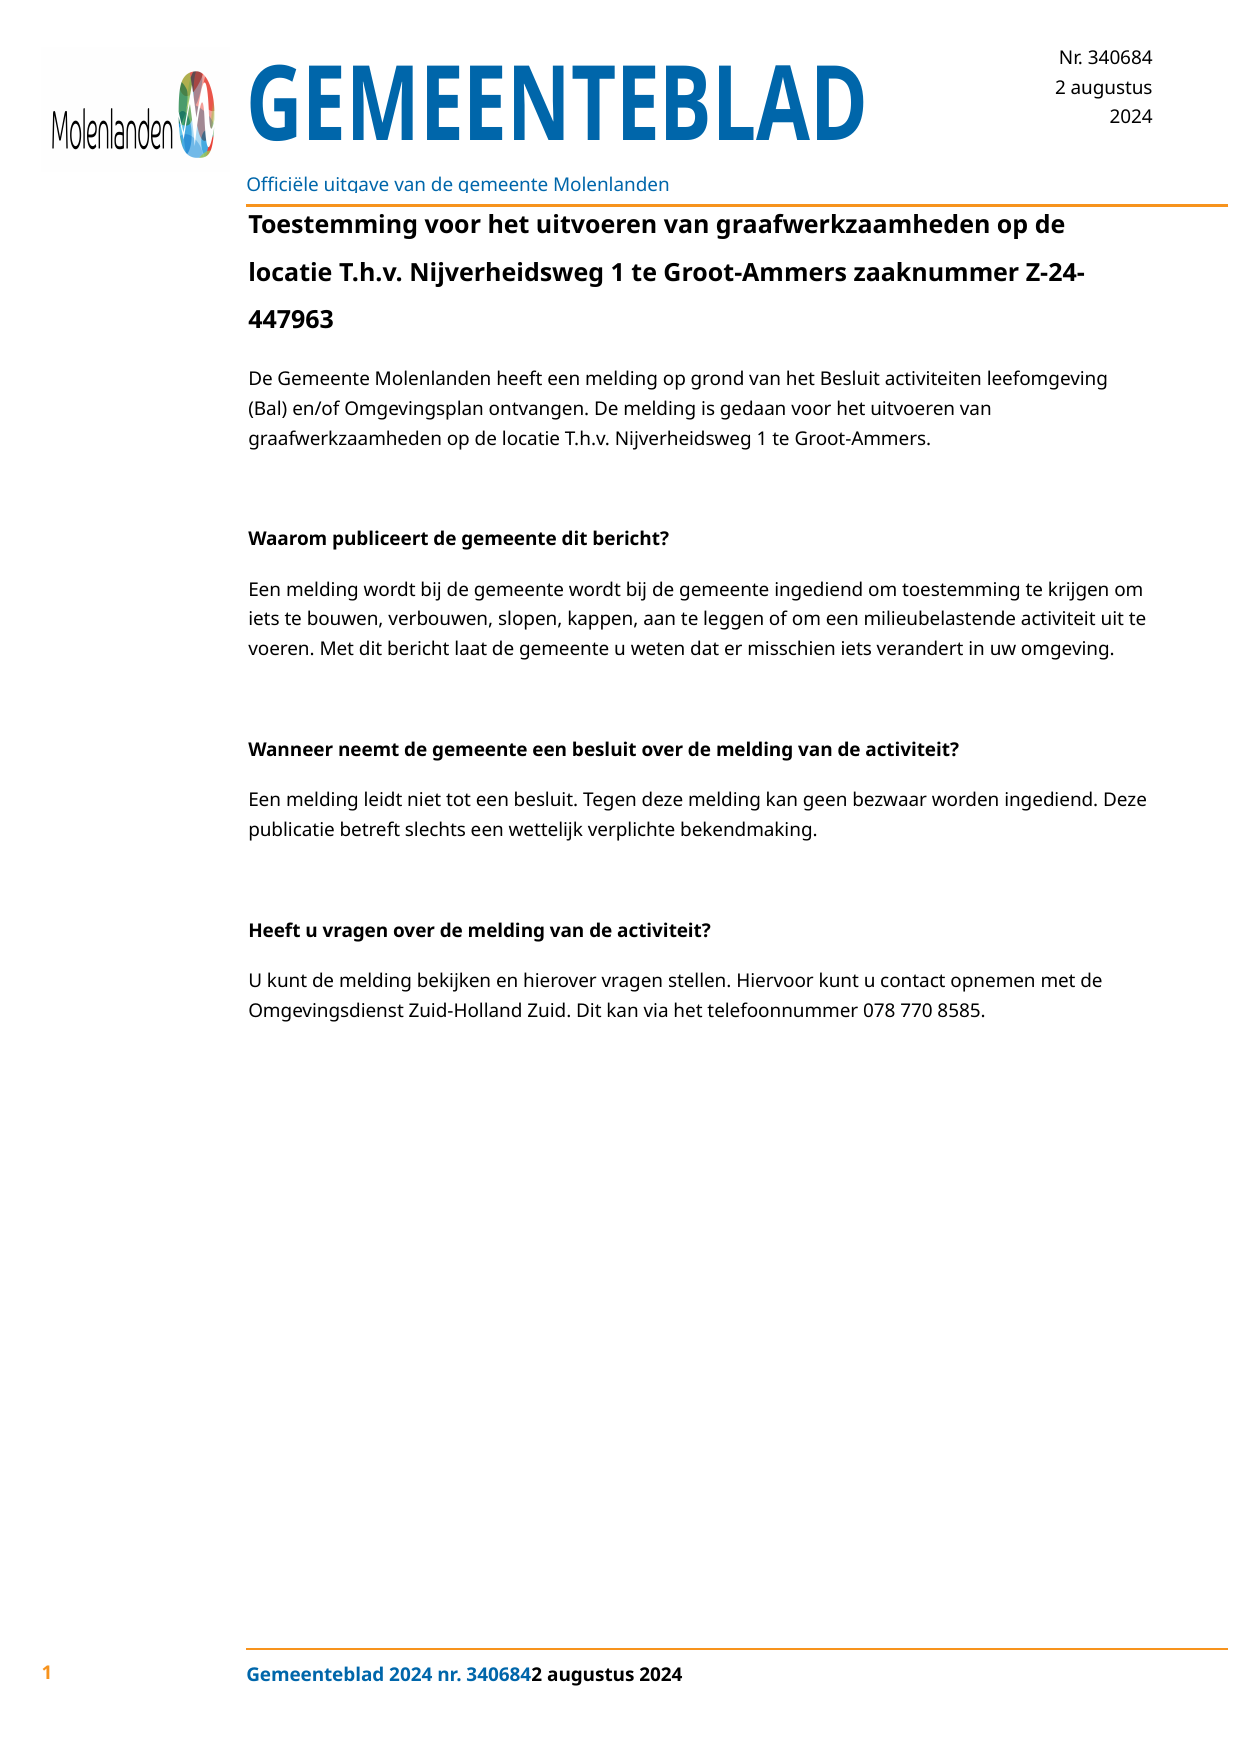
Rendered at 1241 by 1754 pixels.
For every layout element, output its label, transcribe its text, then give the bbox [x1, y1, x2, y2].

text U kunt de melding bekijken en hierover vragen stellen. Hiervoor kunt u contact opnemen met de Omgevingsdienst Zuid-Holland Zuid. Dit kan via het telefoonnummer 078 770 8585. [248, 967, 1152, 1022]
text Toestemming voor het uitvoeren van graafwerkzaamheden op de locatie T.h.v. Nijverheidsweg 1 te Groot-Ammers zaaknummer Z-24-447963 [248, 207, 1152, 336]
picture [41, 47, 231, 172]
text Een melding wordt bij de gemeente wordt bij de gemeente ingediend om toestemming te krijgen om iets te bouwen, verbouwen, slopen, kappen, aan te leggen of om een milieubelastende activiteit uit te voeren. Met dit bericht laat de gemeente u weten dat er misschien iets verandert in uw omgeving. [248, 576, 1152, 661]
text Waarom publiceert de gemeente dit bericht? [248, 526, 1152, 551]
text Heeft u vragen over de melding van de activiteit? [248, 917, 1152, 942]
text Wanneer neemt de gemeente een besluit over de melding van de activiteit? [248, 736, 1152, 762]
text De Gemeente Molenlanden heeft een melding op grond van het Besluit activiteiten leefomgeving (Bal) en/of Omgevingsplan ontvangen. De melding is gedaan voor het uitvoeren van graafwerkzaamheden op de locatie T.h.v. Nijverheidsweg 1 te Groot-Ammers. [248, 366, 1152, 450]
text Een melding leidt niet tot een besluit. Tegen deze melding kan geen bezwaar worden ingediend. Deze publicatie betreft slechts een wettelijk verplichte bekendmaking. [248, 786, 1152, 842]
